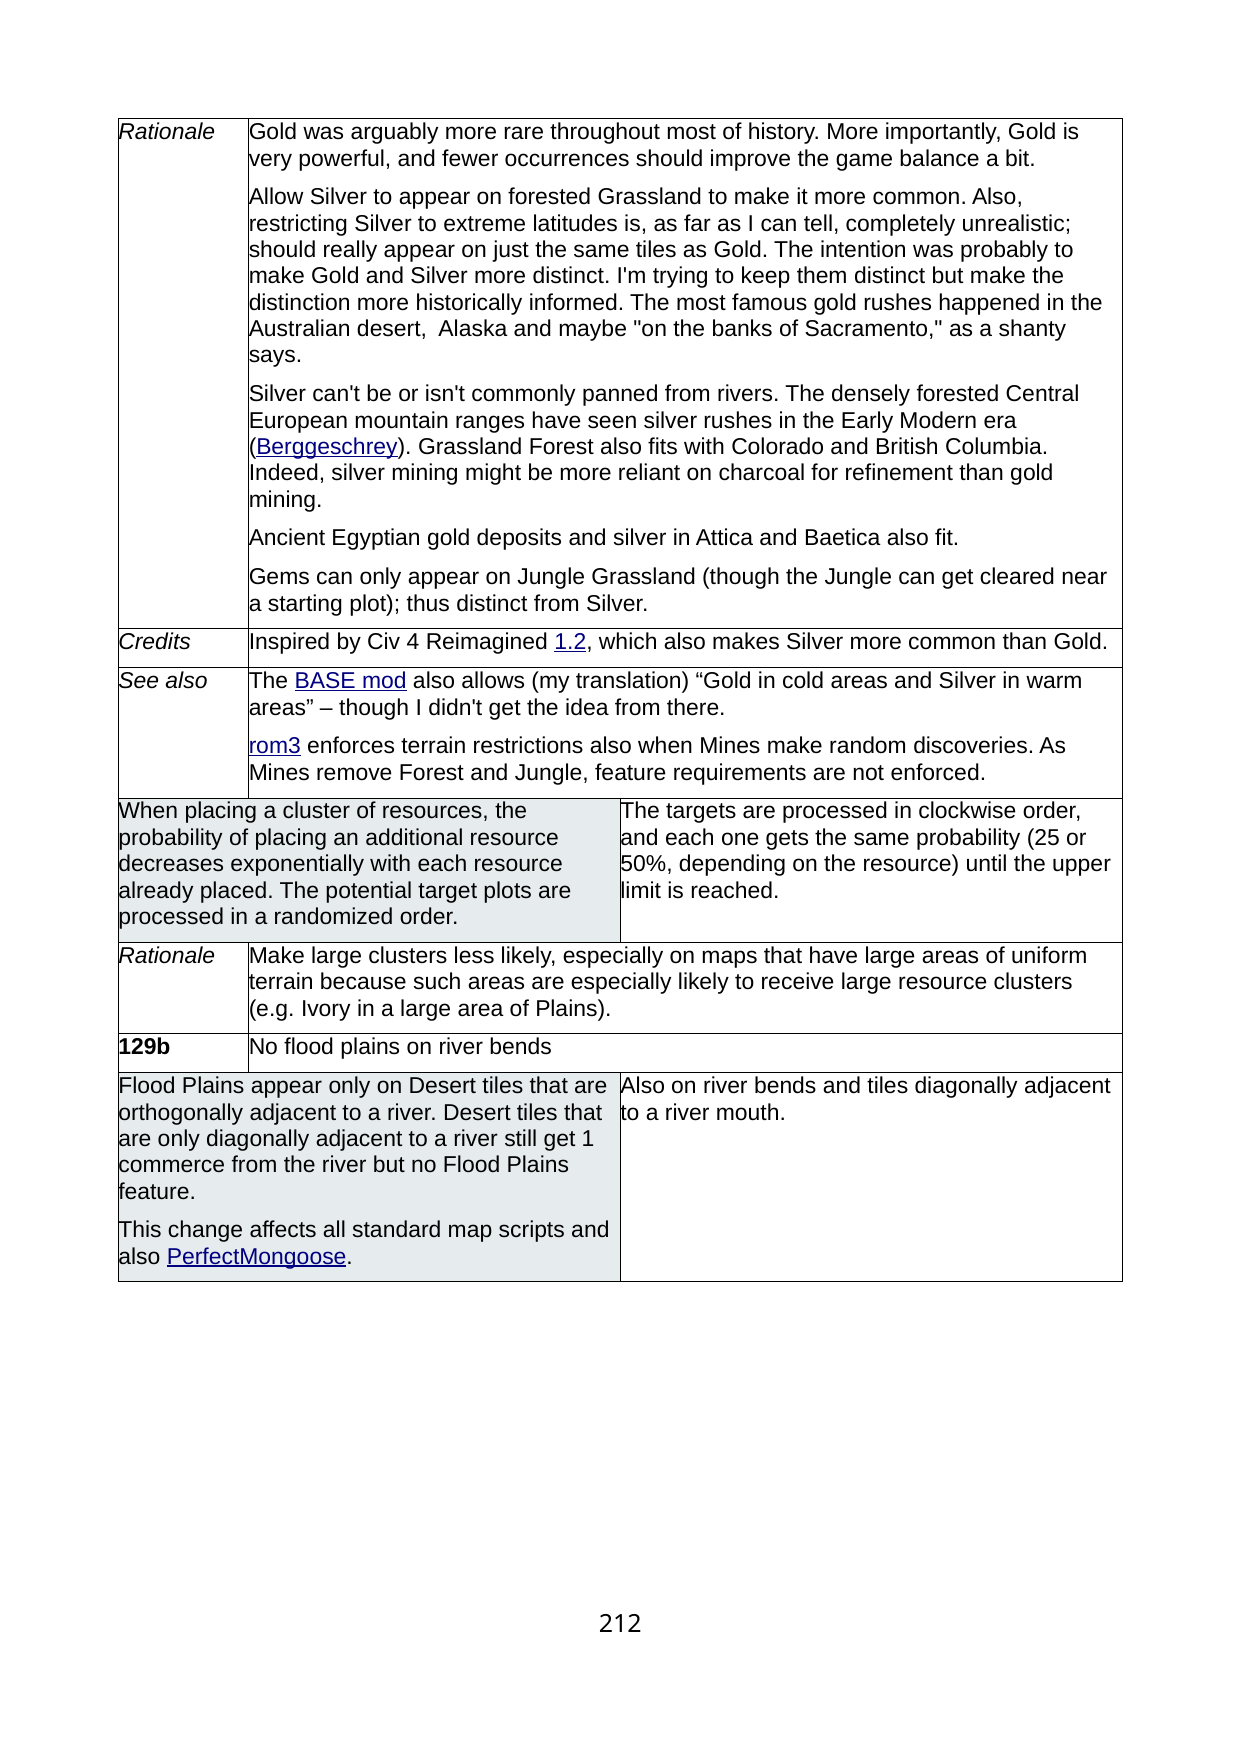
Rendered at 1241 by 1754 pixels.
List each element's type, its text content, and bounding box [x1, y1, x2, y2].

table_cell See also [119, 668, 248, 797]
table_cell No flood plains on river bends [249, 1034, 1122, 1072]
table_cell Credits [119, 629, 248, 667]
table_cell Also on river bends and tiles diagonally adjacent to a river mouth. [621, 1073, 1122, 1281]
table_cell The targets are processed in clockwise order, and each one gets the same probability (25 or 50%, depending on the resource) until the upper limit is reached. [621, 799, 1122, 942]
table_cell Rationale [119, 943, 248, 1033]
table_cell Flood Plains appear only on Desert tiles that are orthogonally adjacent to a river. Desert tiles that are only diagonally adjacent to a river still get 1 commerce from the river but no Flood Plains feature. This change affects all standard map scripts and also PerfectMongoose. [119, 1073, 620, 1281]
table_cell Make large clusters less likely, especially on maps that have large areas of uniform terrain because such areas are especially likely to receive large resource clusters (e.g. Ivory in a large area of Plains). [249, 943, 1122, 1033]
table_cell Gold was arguably more rare throughout most of history. More importantly, Gold is very powerful, and fewer occurrences should improve the game balance a bit. Allow Silver to appear on forested Grassland to make it more common. Also, restricting Silver to extreme latitudes is, as far as I can tell, completely unrealistic; should really appear on just the same tiles as Gold. The intention was probably to make Gold and Silver more distinct. I'm trying to keep them distinct but make the distinction more historically informed. The most famous gold rushes happened in the Australian desert, Alaska and maybe "on the banks of Sacramento," as a shanty says. Silver can't be or isn't commonly panned from rivers. The densely forested Central European mountain ranges have seen silver rushes in the Early Modern era (Berggeschrey). Grassland Forest also fits with Colorado and British Columbia. Indeed, silver mining might be more reliant on charcoal for refinement than gold mining. Ancient Egyptian gold deposits and silver in Attica and Baetica also fit. Gems can only appear on Jungle Grassland (though the Jungle can get cleared near a starting plot); thus distinct from Silver. [249, 119, 1122, 628]
table_cell Inspired by Civ 4 Reimagined 1.2, which also makes Silver more common than Gold. [249, 629, 1122, 667]
table_cell Rationale [119, 119, 248, 628]
table_cell When placing a cluster of resources, the probability of placing an additional resource decreases exponentially with each resource already placed. The potential target plots are processed in a randomized order. [119, 799, 620, 942]
table_cell The BASE mod also allows (my translation) “Gold in cold areas and Silver in warm areas” – though I didn't get the idea from there. rom3 enforces terrain restrictions also when Mines make random discoveries. As Mines remove Forest and Jungle, feature requirements are not enforced. [249, 668, 1122, 797]
table_cell 129b [119, 1034, 248, 1072]
